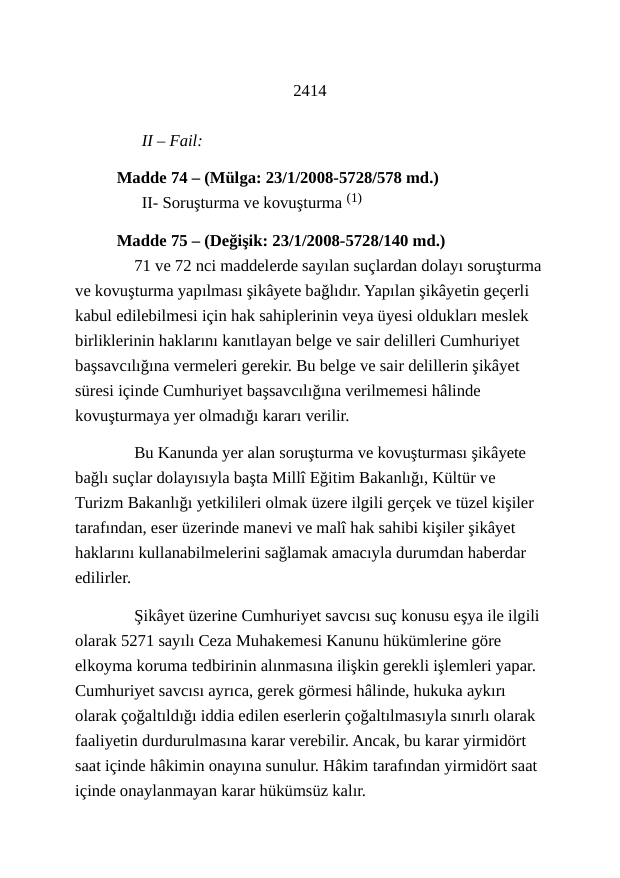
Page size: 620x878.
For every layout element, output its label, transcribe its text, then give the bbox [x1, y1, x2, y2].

text Madde 75 – (Değişik: 23/1/2008-5728/140 md.) [75, 225, 544, 250]
text Şikâyet üzerine Cumhuriyet savcısı suç konusu eşya ile ilgili olarak 5271 sayılı Ceza Muhakemesi Kanunu hükümlerine göre elkoyma koruma tedbirinin alınmasına ilişkin gerekli işlemleri yapar. Cumhuriyet savcısı ayrıca, gerek görmesi hâlinde, hukuka aykırı olarak çoğaltıldığı iddia edilen eserlerin çoğaltılmasıyla sınırlı olarak faaliyetin durdurulmasına karar verebilir. Ancak, bu karar yirmidört saat içinde hâkimin onayına sunulur. Hâkim tarafından yirmidört saat içinde onaylanmayan karar hükümsüz kalır. [75, 600, 544, 800]
text 71 ve 72 nci maddelerde sayılan suçlardan dolayı soruşturma ve kovuşturma yapılması şikâyete bağlıdır. Yapılan şikâyetin geçerli kabul edilebilmesi için hak sahiplerinin veya üyesi oldukları meslek birliklerinin haklarını kanıtlayan belge ve sair delilleri Cumhuriyet başsavcılığına vermeleri gerekir. Bu belge ve sair delillerin şikâyet süresi içinde Cumhuriyet başsavcılığına verilmemesi hâlinde kovuşturmaya yer olmadığı kararı verilir. [75, 250, 544, 425]
text Madde 74 – (Mülga: 23/1/2008-5728/578 md.) [75, 162, 544, 187]
text II – Fail: [75, 125, 544, 150]
text II- Soruşturma ve kovuşturma (1) [75, 187, 544, 212]
text Bu Kanunda yer alan soruşturma ve kovuşturması şikâyete bağlı suçlar dolayısıyla başta Millî Eğitim Bakanlığı, Kültür ve Turizm Bakanlığı yetkilileri olmak üzere ilgili gerçek ve tüzel kişiler tarafından, eser üzerinde manevi ve malî hak sahibi kişiler şikâyet haklarını kullanabilmelerini sağlamak amacıyla durumdan haberdar edilirler. [75, 437, 544, 587]
text 2414 [75, 75, 544, 100]
